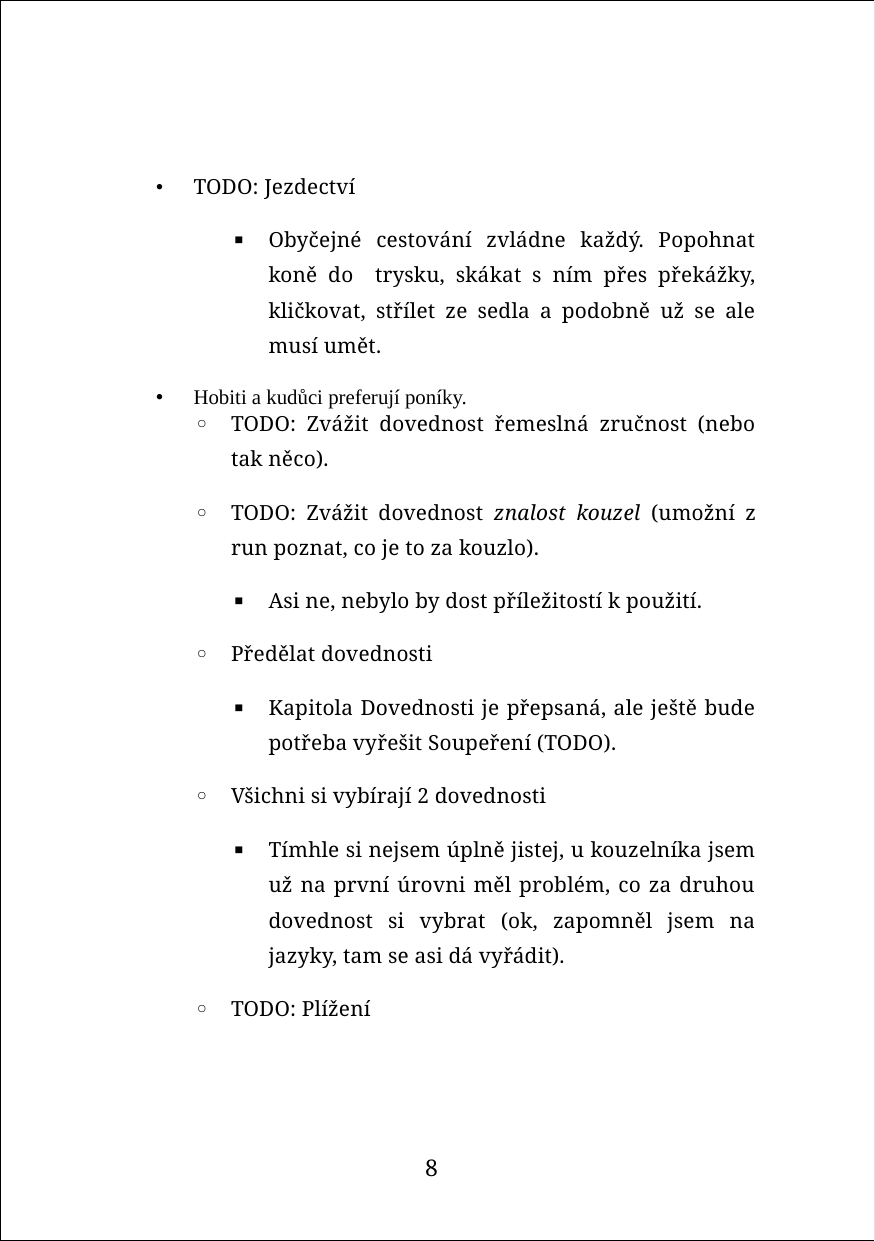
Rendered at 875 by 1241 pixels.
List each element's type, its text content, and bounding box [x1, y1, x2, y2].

list TODO: Zvážit dovednost znalost kouzel (umožní z run poznat, co je to za kouzlo). [193, 498, 756, 562]
list Předělat dovednosti [193, 639, 756, 668]
list TODO: Plížení [193, 994, 756, 1023]
list TODO: Jezdectví [156, 172, 756, 200]
list Všichni si vybírají 2 dovednosti [193, 782, 756, 810]
list Hobiti a kudůci preferují poníky. [156, 385, 756, 409]
list Obyčejné cestování zvládne každý. Popohnat koně do trysku, skákat s ním přes překážky, kličkovat, střílet ze sedla a podobně už se ale musí umět. [231, 225, 756, 360]
list Tímhle si nejsem úplně jistej, u kouzelníka jsem už na první úrovni měl problém, co za druhou dovednost si vybrat (ok, zapomněl jsem na jazyky, tam se asi dá vyřádit). [231, 835, 756, 970]
list Kapitola Dovednosti je přepsaná, ale ještě bude potřeba vyřešit Soupeření (TODO). [231, 693, 756, 757]
list Asi ne, nebylo by dost příležitostí k použití. [231, 586, 756, 615]
list TODO: Zvážit dovednost řemeslná zručnost (nebo tak něco). [193, 409, 756, 473]
